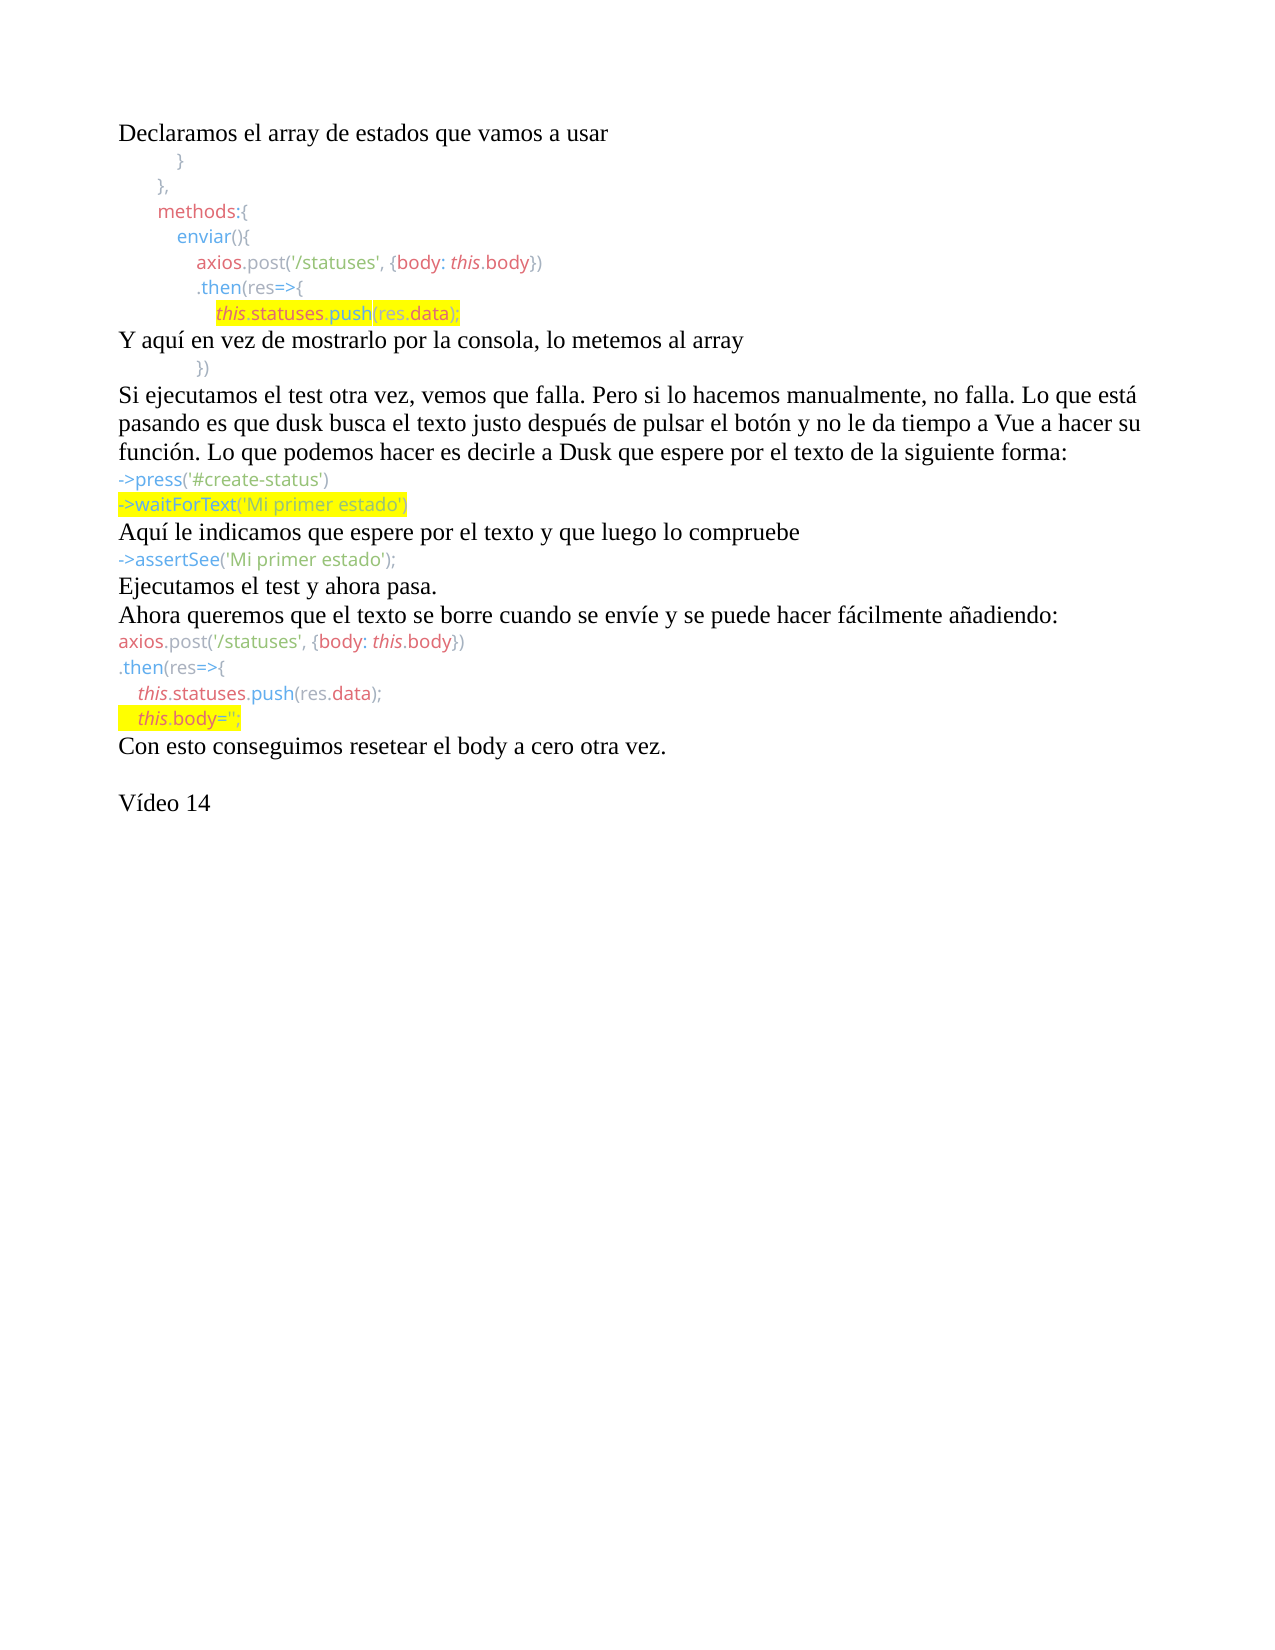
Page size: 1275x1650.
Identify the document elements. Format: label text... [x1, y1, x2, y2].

text Si ejecutamos el test otra vez, vemos que falla. Pero si lo hacemos manualmente, no falla. Lo que está pasando es que dusk busca el texto justo después de pulsar el botón y no le da tiempo a Vue a hacer su función. Lo que podemos hacer es decirle a Dusk que espere por el texto de la siguiente forma: [118, 380, 1157, 466]
text Vídeo 14 [118, 788, 1157, 817]
text Aquí le indicamos que espere por el texto y que luego lo compruebe ->assertSee('Mi primer estado'); [118, 517, 1157, 571]
text }) [118, 354, 1157, 380]
text Ahora queremos que el texto se borre cuando se envíe y se puede hacer fácilmente añadiendo: [118, 600, 1157, 629]
text Ejecutamos el test y ahora pasa. [118, 571, 1157, 600]
text axios.post('/statuses', {body: this.body}) .then(res=>{ this.statuses.push(res.data); this.body=''; [118, 629, 1157, 731]
text ->press('#create-status') ->waitForText('Mi primer estado') [118, 466, 1157, 517]
text Declaramos el array de estados que vamos a usar } }, methods:{ enviar(){ axios.post('/statuses', {body: this.body}) .then(res=>{ this.statuses.push(res.data); Y aquí en vez de mostrarlo por la consola, lo metemos al array [118, 118, 1157, 354]
text Con esto conseguimos resetear el body a cero otra vez. [118, 731, 1157, 760]
